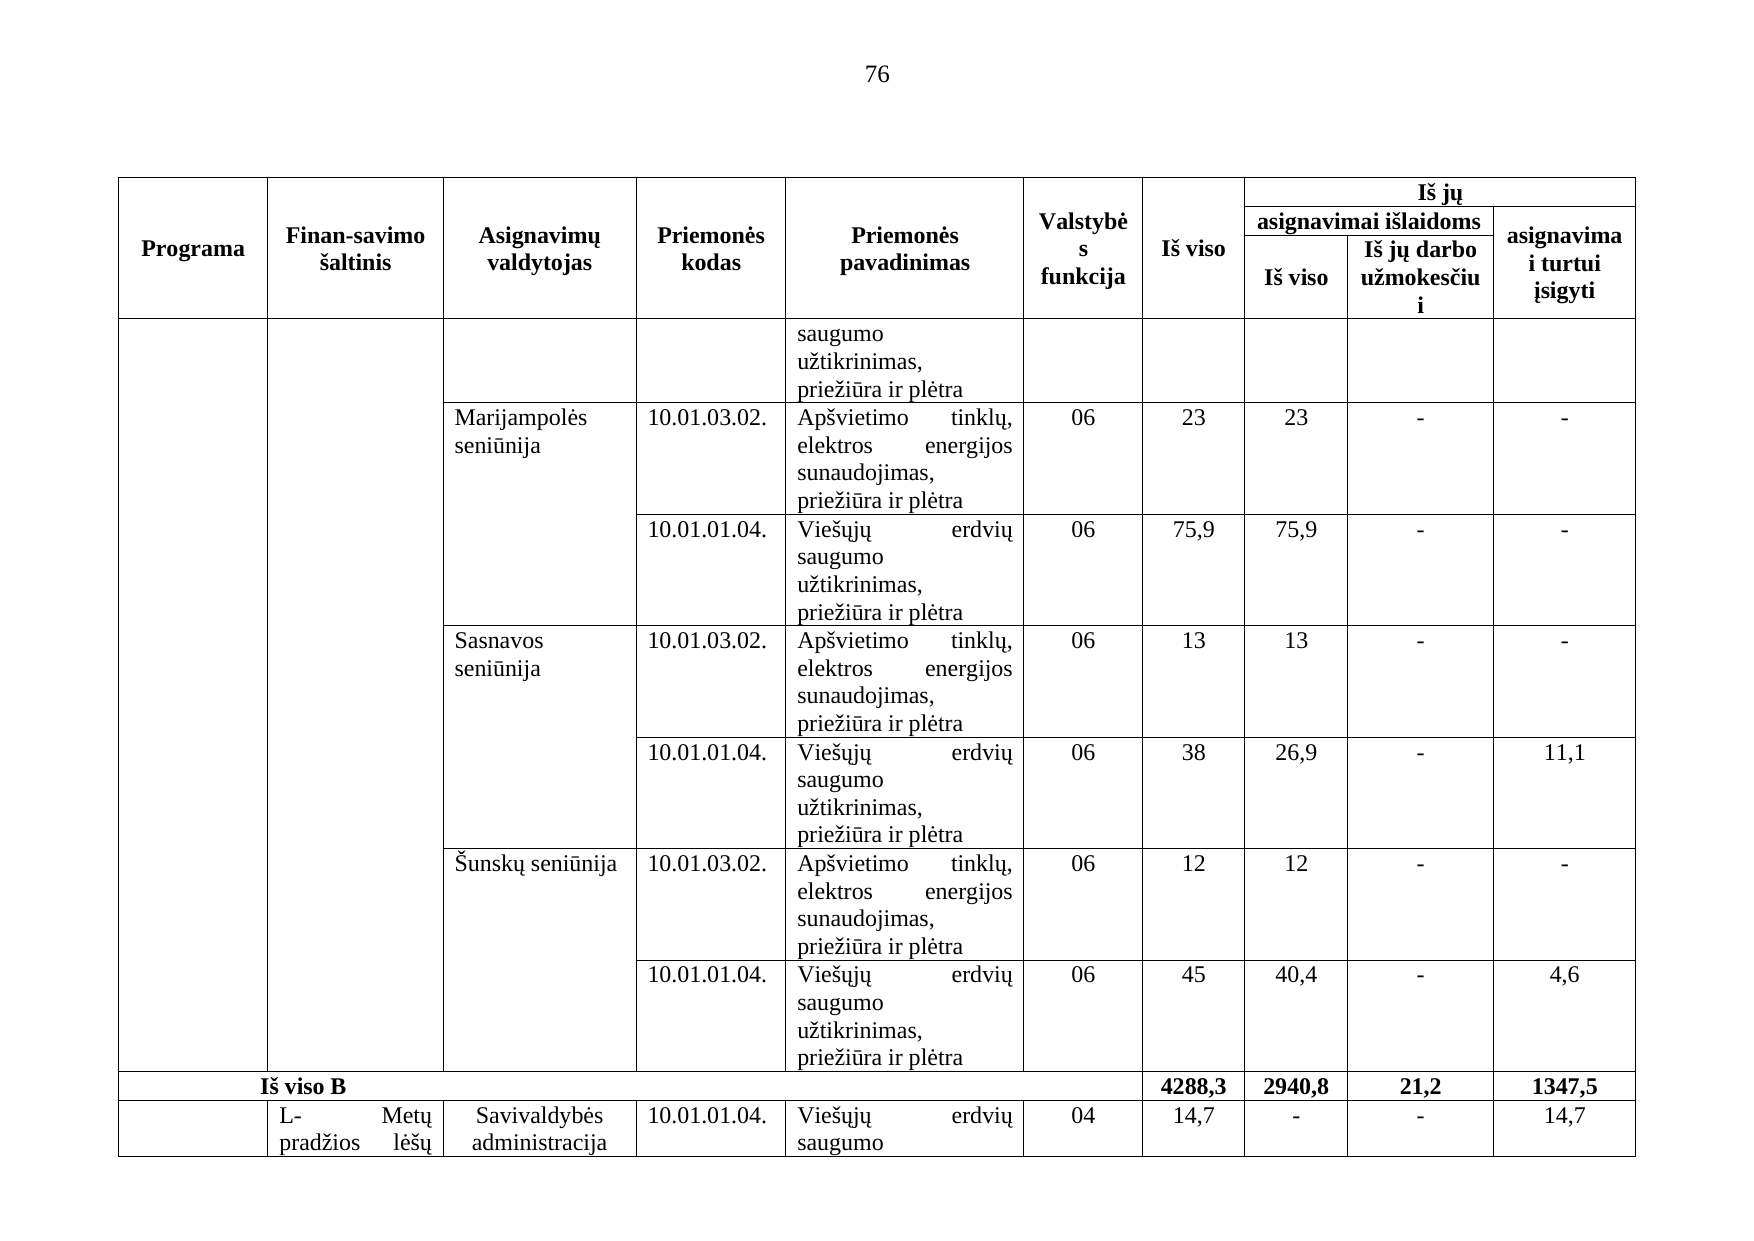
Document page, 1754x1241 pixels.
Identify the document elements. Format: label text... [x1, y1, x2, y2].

table_cell 38 [1143, 738, 1244, 848]
table_cell 12 [1245, 849, 1347, 959]
table_cell Savivaldybės administracija [444, 1101, 636, 1156]
table_cell - [1494, 403, 1635, 514]
table_cell 10.01.03.02. [637, 849, 785, 959]
table_cell - [1348, 961, 1493, 1071]
table_cell [268, 319, 443, 1071]
table_cell [637, 319, 785, 402]
table_cell Apšvietimo tinklų, elektros energijos sunaudojimas, priežiūra ir plėtra [786, 849, 1023, 959]
table_header Iš jų [1245, 178, 1635, 206]
table_header Priemonės kodas [637, 178, 785, 318]
table_cell [1245, 319, 1347, 402]
table_cell - [1245, 1101, 1347, 1156]
table_cell [119, 1101, 267, 1156]
table_cell 06 [1024, 403, 1142, 514]
table_cell 10.01.01.04. [637, 961, 785, 1071]
table_cell 21,2 [1348, 1072, 1493, 1099]
table_cell Iš viso B [119, 1072, 1142, 1099]
table_header Finan-savimo šaltinis [268, 178, 443, 318]
table_cell [119, 319, 267, 1071]
table_cell asignavimai išlaidoms [1245, 207, 1493, 234]
table_cell 10.01.01.04. [637, 1101, 785, 1156]
table_cell [1024, 319, 1142, 402]
table_cell 14,7 [1143, 1101, 1244, 1156]
table_cell [444, 319, 636, 402]
table_cell Viešųjų erdvių saugumo užtikrinimas, priežiūra ir plėtra [786, 515, 1023, 625]
table_header Iš viso [1143, 178, 1244, 318]
table_cell asignavimai turtui įsigyti [1494, 207, 1635, 318]
table_cell 10.01.01.04. [637, 738, 785, 848]
table_cell Apšvietimo tinklų, elektros energijos sunaudojimas, priežiūra ir plėtra [786, 403, 1023, 514]
table_cell - [1494, 626, 1635, 737]
table_cell Iš jų darbo užmokesčiui [1348, 236, 1493, 318]
table_cell Sasnavos seniūnija [444, 626, 636, 848]
table_cell 11,1 [1494, 738, 1635, 848]
table_cell Apšvietimo tinklų, elektros energijos sunaudojimas, priežiūra ir plėtra [786, 626, 1023, 737]
table_header Programa [119, 178, 267, 318]
table_cell 4,6 [1494, 961, 1635, 1071]
table_header Priemonės pavadinimas [786, 178, 1023, 318]
table_cell 06 [1024, 515, 1142, 625]
table_cell Viešųjų erdvių saugumo užtikrinimas, priežiūra ir plėtra [786, 738, 1023, 848]
table_cell 1347,5 [1494, 1072, 1635, 1099]
table_cell 23 [1143, 403, 1244, 514]
table_cell L- Metų pradžios lėšų [268, 1101, 443, 1156]
table_cell [1494, 319, 1635, 402]
table_cell 45 [1143, 961, 1244, 1071]
table_cell Viešųjų erdvių saugumo užtikrinimas, priežiūra ir plėtra [786, 961, 1023, 1071]
table_cell 2940,8 [1245, 1072, 1347, 1099]
table_cell Iš viso [1245, 236, 1347, 318]
table_cell 4288,3 [1143, 1072, 1244, 1099]
table_cell 12 [1143, 849, 1244, 959]
table_cell - [1348, 319, 1493, 402]
table_cell 06 [1024, 738, 1142, 848]
table_cell 10.01.01.04. [637, 515, 785, 625]
table_cell 06 [1024, 626, 1142, 737]
table_cell 23 [1245, 403, 1347, 514]
table_cell - [1348, 1101, 1493, 1156]
table_cell 40,4 [1245, 961, 1347, 1071]
table_cell - [1494, 849, 1635, 959]
table_cell 13 [1245, 626, 1347, 737]
table_cell - [1348, 403, 1493, 514]
table_cell - [1348, 626, 1493, 737]
table_cell - [1494, 515, 1635, 625]
table_cell 75,9 [1245, 515, 1347, 625]
table_cell 06 [1024, 849, 1142, 959]
table_cell - [1348, 849, 1493, 959]
table_cell Viešųjų erdvių saugumo [786, 1101, 1023, 1156]
table_cell 04 [1024, 1101, 1142, 1156]
table_cell 75,9 [1143, 515, 1244, 625]
table_cell 10.01.03.02. [637, 403, 785, 514]
table_cell 13 [1143, 626, 1244, 737]
table_cell [1143, 319, 1244, 402]
table_header Asignavimų valdytojas [444, 178, 636, 318]
table_cell - [1348, 515, 1493, 625]
table_header Valstybės funkcija [1024, 178, 1142, 318]
table_cell 06 [1024, 961, 1142, 1071]
table_cell saugumo užtikrinimas, priežiūra ir plėtra [786, 319, 1023, 402]
table_cell 26,9 [1245, 738, 1347, 848]
table_cell 14,7 [1494, 1101, 1635, 1156]
table_cell 10.01.03.02. [637, 626, 785, 737]
table_cell Šunskų seniūnija [444, 849, 636, 1071]
table_cell - [1348, 738, 1493, 848]
table_cell Marijampolės seniūnija [444, 403, 636, 625]
